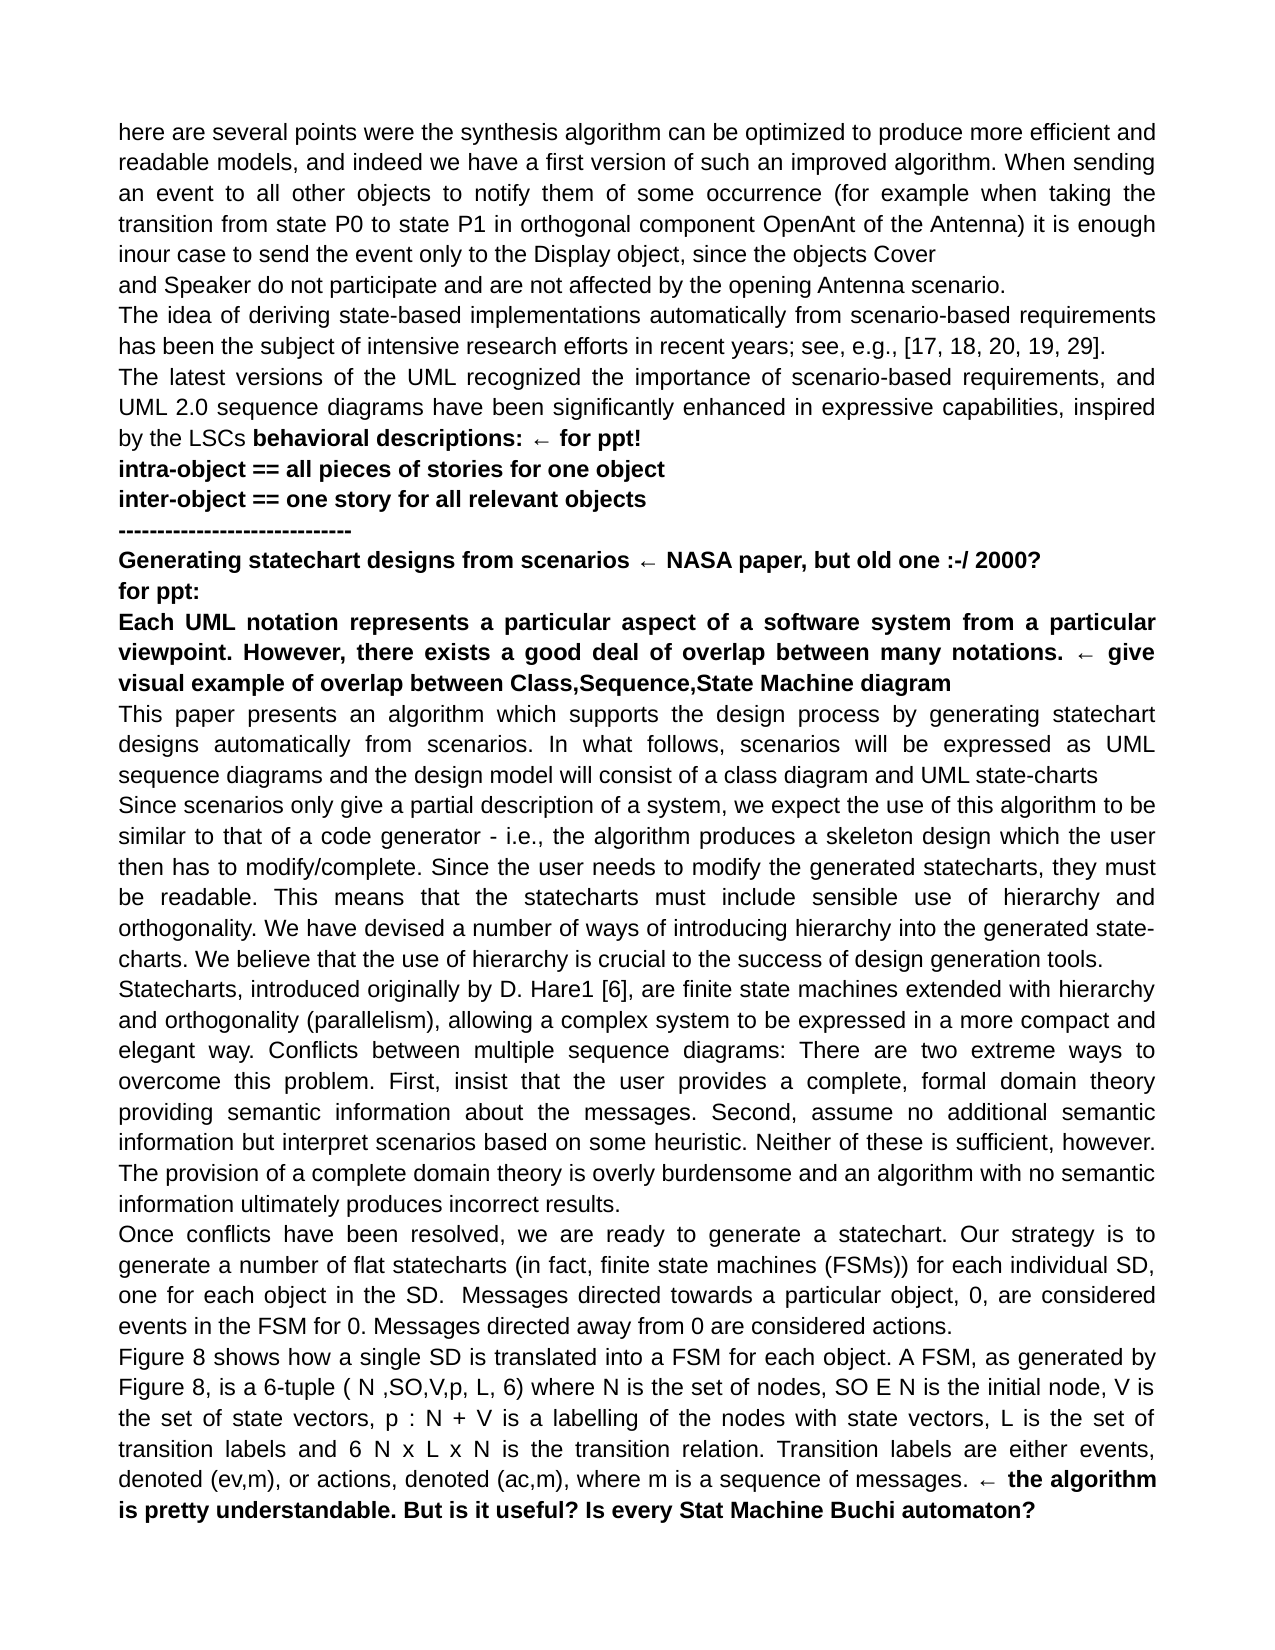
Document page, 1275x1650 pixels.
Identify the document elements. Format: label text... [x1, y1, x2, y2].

text and Speaker do not participate and are not affected by the opening Antenna scenario. [118, 271, 1157, 298]
text intra-object == all pieces of stories for one object [118, 455, 1157, 482]
text Since scenarios only give a partial description of a system, we expect the use of this algorithm to be similar to that of a code generator - i.e., the algorithm produces a skeleton design which the user then has to modify/complete. Since the user needs to modify the generated statecharts, they must be readable. This means that the statecharts must include sensible use of hierarchy and orthogonality. We have devised a number of ways of introducing hierarchy into the generated state-charts. We believe that the use of hierarchy is crucial to the success of design generation tools. [118, 792, 1157, 972]
text Once conflicts have been resolved, we are ready to generate a statechart. Our strategy is to generate a number of flat statecharts (in fact, finite state machines (FSMs)) for each individual SD, one for each object in the SD. Messages directed towards a particular object, 0, are considered events in the FSM for 0. Messages directed away from 0 are considered actions. [118, 1221, 1157, 1339]
text Each UML notation represents a particular aspect of a software system from a particular viewpoint. However, there exists a good deal of overlap between many notations. ← give visual example of overlap between Class,Sequence,State Machine diagram [118, 608, 1157, 696]
text The latest versions of the UML recognized the importance of scenario-based requirements, and UML 2.0 sequence diagrams have been significantly enhanced in expressive capabilities, inspired by the LSCs behavioral descriptions: ← for ppt! [118, 363, 1157, 451]
text ------------------------------ [118, 516, 1157, 543]
text for ppt: [118, 577, 1157, 604]
text This paper presents an algorithm which supports the design process by generating statechart designs automatically from scenarios. In what follows, scenarios will be expressed as UML sequence diagrams and the design model will consist of a class diagram and UML state-charts [118, 700, 1157, 788]
text inter-object == one story for all relevant objects [118, 486, 1157, 512]
text Figure 8 shows how a single SD is translated into a FSM for each object. A FSM, as generated by Figure 8, is a 6-tuple ( N ,SO,V,p, L, 6) where N is the set of nodes, SO E N is the initial node, V is the set of state vectors, p : N + V is a labelling of the nodes with state vectors, L is the set of transition labels and 6 N x L x N is the transition relation. Transition labels are either events, denoted (ev,m), or actions, denoted (ac,m), where m is a sequence of messages. ← the algorithm is pretty understandable. But is it useful? Is every Stat Machine Buchi automaton? [118, 1343, 1157, 1523]
text The idea of deriving state-based implementations automatically from scenario-based requirements has been the subject of intensive research efforts in recent years; see, e.g., [17, 18, 20, 19, 29]. [118, 302, 1157, 359]
text here are several points were the synthesis algorithm can be optimized to produce more efficient and readable models, and indeed we have a first version of such an improved algorithm. When sending an event to all other objects to notify them of some occurrence (for example when taking the transition from state P0 to state P1 in orthogonal component OpenAnt of the Antenna) it is enough inour case to send the event only to the Display object, since the objects Cover [118, 118, 1157, 267]
text Generating statechart designs from scenarios ← NASA paper, but old one :-/ 2000? [118, 547, 1157, 574]
text Statecharts, introduced originally by D. Hare1 [6], are finite state machines extended with hierarchy and orthogonality (parallelism), allowing a complex system to be expressed in a more compact and elegant way. Conflicts between multiple sequence diagrams: There are two extreme ways to overcome this problem. First, insist that the user provides a complete, formal domain theory providing semantic information about the messages. Second, assume no additional semantic information but interpret scenarios based on some heuristic. Neither of these is sufficient, however. The provision of a complete domain theory is overly burdensome and an algorithm with no semantic information ultimately produces incorrect results. [118, 976, 1157, 1217]
